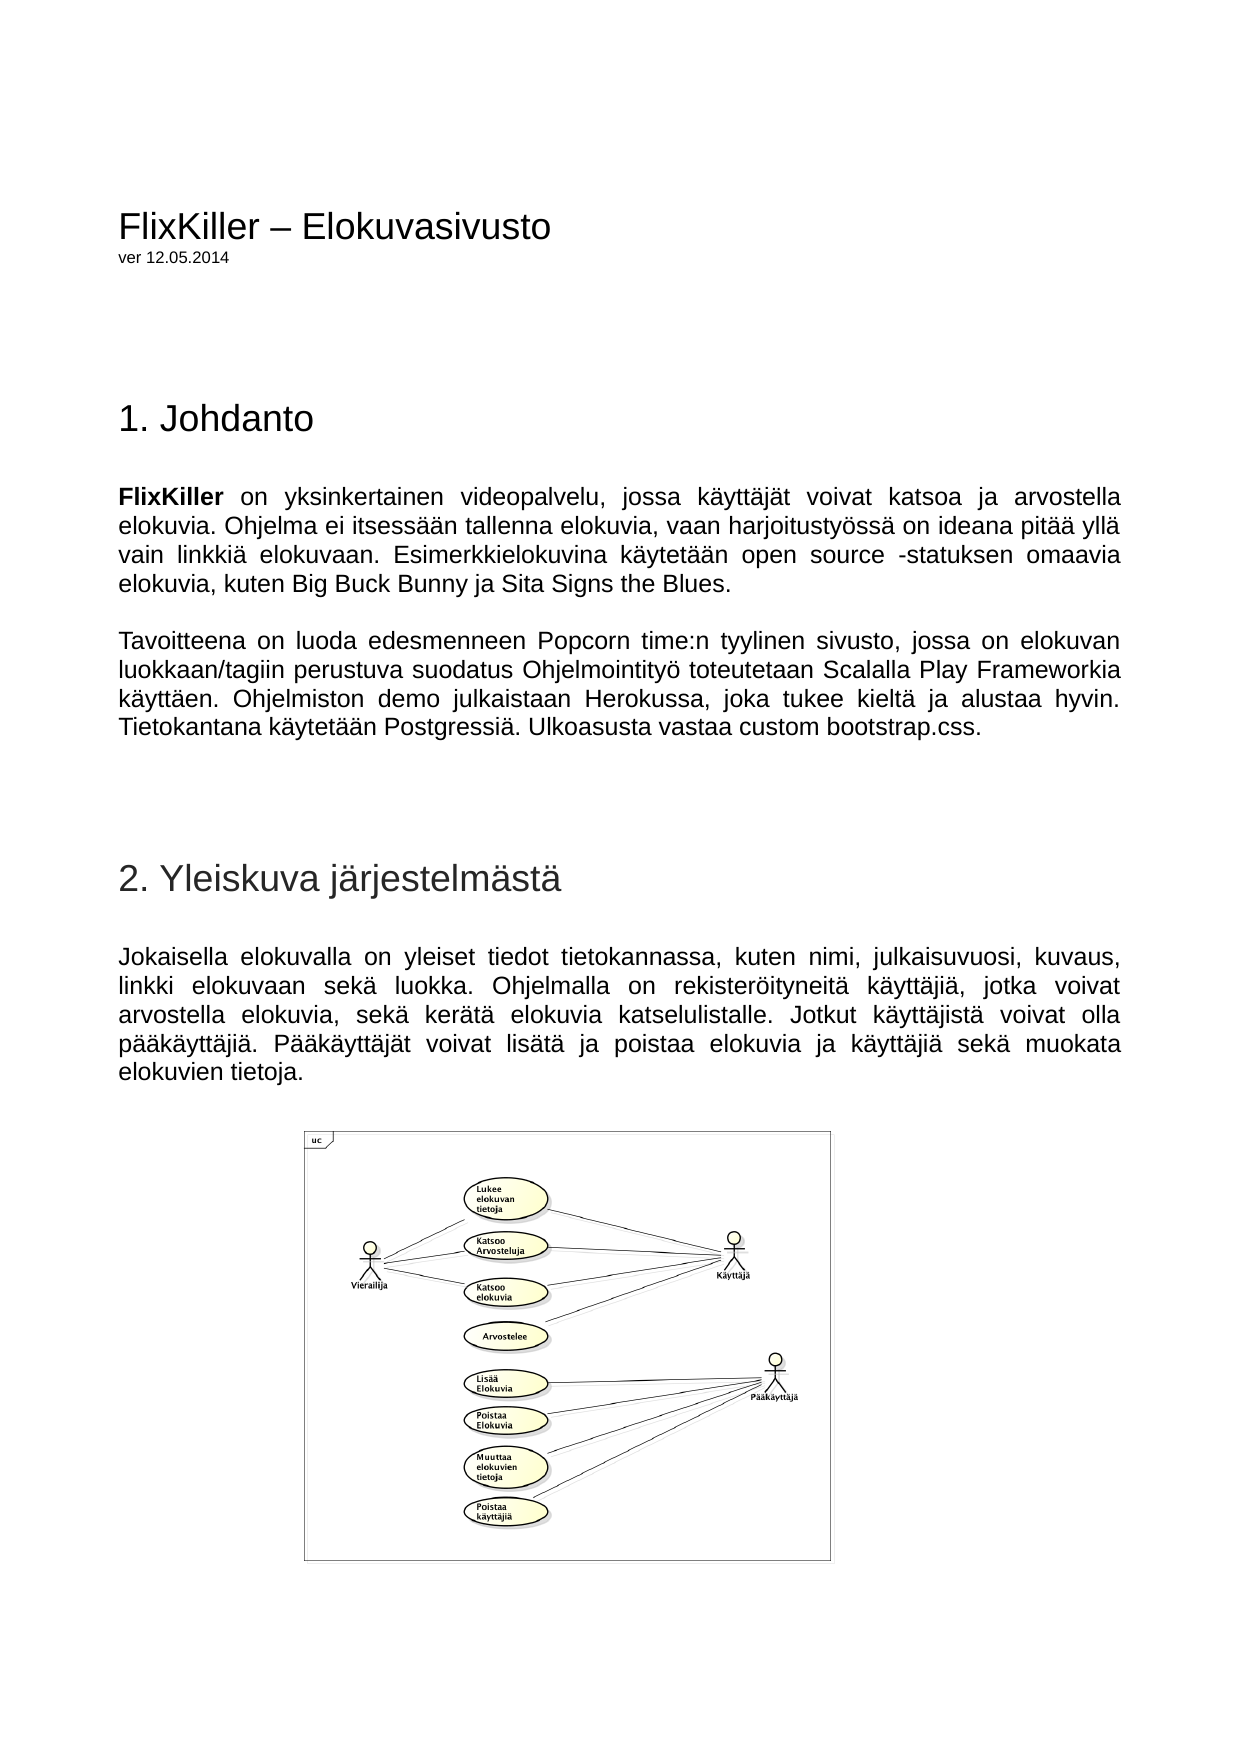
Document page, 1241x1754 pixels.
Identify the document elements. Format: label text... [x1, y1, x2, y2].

text 1. Johdanto [118, 396, 1122, 439]
picture [297, 1124, 837, 1567]
text ver 12.05.2014 [118, 247, 1122, 267]
text Jokaisella elokuvalla on yleiset tiedot tietokannassa, kuten nimi, julkaisuvuosi, kuvaus, linkki elokuvaan sekä luokka. Ohjelmalla on rekisteröityneitä käyttäjiä, jotka voivat arvostella elokuvia, sekä kerätä elokuvia katselulistalle. Jotkut käyttäjistä voivat olla pääkäyttäjiä. Pääkäyttäjät voivat lisätä ja poistaa elokuvia ja käyttäjiä sekä muokata elokuvien tietoja. [118, 942, 1122, 1086]
text Tavoitteena on luoda edesmenneen Popcorn time:n tyylinen sivusto, jossa on elokuvan luokkaan/tagiin perustuva suodatus Ohjelmointityö toteutetaan Scalalla Play Frameworkia käyttäen. Ohjelmiston demo julkaistaan Herokussa, joka tukee kieltä ja alustaa hyvin. Tietokantana käytetään Postgressiä. Ulkoasusta vastaa custom bootstrap.css. [118, 626, 1122, 741]
text FlixKiller on yksinkertainen videopalvelu, jossa käyttäjät voivat katsoa ja arvostella elokuvia. Ohjelma ei itsessään tallenna elokuvia, vaan harjoitustyössä on ideana pitää yllä vain linkkiä elokuvaan. Esimerkkielokuvina käytetään open source -statuksen omaavia elokuvia, kuten Big Buck Bunny ja Sita Signs the Blues. [118, 482, 1122, 597]
text FlixKiller – Elokuvasivusto [118, 204, 1122, 247]
text 2. Yleiskuva järjestelmästä [118, 856, 1122, 899]
